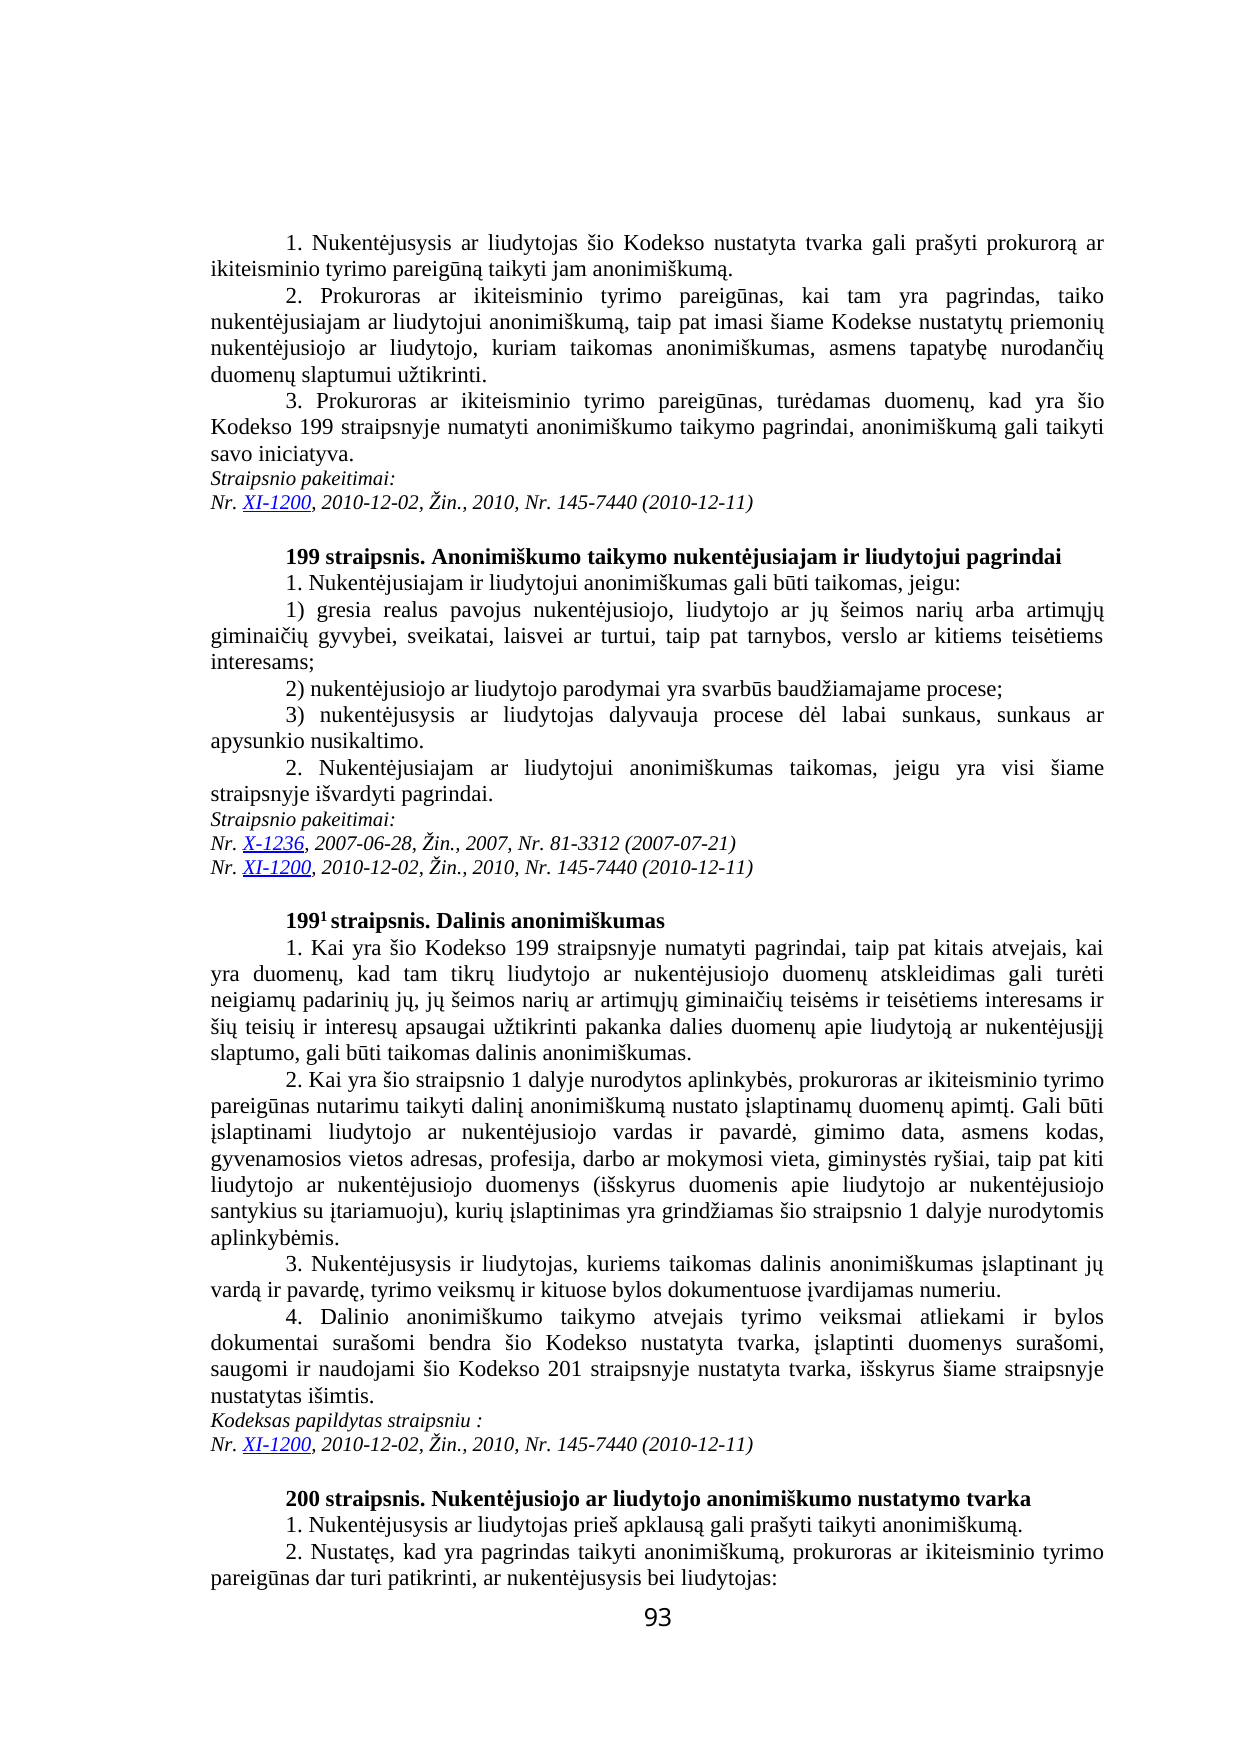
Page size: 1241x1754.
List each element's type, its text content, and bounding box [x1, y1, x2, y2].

text 2) nukentėjusiojo ar liudytojo parodymai yra svarbūs baudžiamajame procese; [210, 675, 1105, 701]
text Nr. XI-1200, 2010-12-02, Žin., 2010, Nr. 145-7440 (2010-12-11) [210, 1432, 1105, 1456]
text Straipsnio pakeitimai: [210, 807, 1105, 831]
text Straipsnio pakeitimai: [210, 466, 1105, 490]
text 200 straipsnis. Nukentėjusiojo ar liudytojo anonimiškumo nustatymo tvarka [285, 1485, 1105, 1511]
text 3) nukentėjusysis ar liudytojas dalyvauja procese dėl labai sunkaus, sunkaus ar apysunkio nusikaltimo. [210, 701, 1105, 754]
text 2. Prokuroras ar ikiteisminio tyrimo pareigūnas, kai tam yra pagrindas, taiko nukentėjusiajam ar liudytojui anonimiškumą, taip pat imasi šiame Kodekse nustatytų priemonių nukentėjusiojo ar liudytojo, kuriam taikomas anonimiškumas, asmens tapatybę nurodančių duomenų slaptumui užtikrinti. [210, 282, 1105, 387]
text Nr. X-1236, 2007-06-28, Žin., 2007, Nr. 81-3312 (2007-07-21) [210, 831, 1105, 855]
text 2. Nukentėjusiajam ar liudytojui anonimiškumas taikomas, jeigu yra visi šiame straipsnyje išvardyti pagrindai. [210, 754, 1105, 807]
text 2. Nustatęs, kad yra pagrindas taikyti anonimiškumą, prokuroras ar ikiteisminio tyrimo pareigūnas dar turi patikrinti, ar nukentėjusysis bei liudytojas: [210, 1538, 1105, 1591]
text 4. Dalinio anonimiškumo taikymo atvejais tyrimo veiksmai atliekami ir bylos dokumentai surašomi bendra šio Kodekso nustatyta tvarka, įslaptinti duomenys surašomi, saugomi ir naudojami šio Kodekso 201 straipsnyje nustatyta tvarka, išskyrus šiame straipsnyje nustatytas išimtis. [210, 1303, 1105, 1408]
text 1) gresia realus pavojus nukentėjusiojo, liudytojo ar jų šeimos narių arba artimųjų giminaičių gyvybei, sveikatai, laisvei ar turtui, taip pat tarnybos, verslo ar kitiems teisėtiems interesams; [210, 596, 1105, 675]
text Kodeksas papildytas straipsniu : [210, 1408, 1105, 1432]
text 2. Kai yra šio straipsnio 1 dalyje nurodytos aplinkybės, prokuroras ar ikiteisminio tyrimo pareigūnas nutarimu taikyti dalinį anonimiškumą nustato įslaptinamų duomenų apimtį. Gali būti įslaptinami liudytojo ar nukentėjusiojo vardas ir pavardė, gimimo data, asmens kodas, gyvenamosios vietos adresas, profesija, darbo ar mokymosi vieta, giminystės ryšiai, taip pat kiti liudytojo ar nukentėjusiojo duomenys (išskyrus duomenis apie liudytojo ar nukentėjusiojo santykius su įtariamuoju), kurių įslaptinimas yra grindžiamas šio straipsnio 1 dalyje nurodytomis aplinkybėmis. [210, 1066, 1105, 1250]
text 1. Nukentėjusysis ar liudytojas šio Kodekso nustatyta tvarka gali prašyti prokurorą ar ikiteisminio tyrimo pareigūną taikyti jam anonimiškumą. [210, 229, 1105, 282]
text 1. Nukentėjusiajam ir liudytojui anonimiškumas gali būti taikomas, jeigu: [210, 569, 1105, 596]
text 1. Kai yra šio Kodekso 199 straipsnyje numatyti pagrindai, taip pat kitais atvejais, kai yra duomenų, kad tam tikrų liudytojo ar nukentėjusiojo duomenų atskleidimas gali turėti neigiamų padarinių jų, jų šeimos narių ar artimųjų giminaičių teisėms ir teisėtiems interesams ir šių teisių ir interesų apsaugai užtikrinti pakanka dalies duomenų apie liudytoją ar nukentėjusįjį slaptumo, gali būti taikomas dalinis anonimiškumas. [210, 934, 1105, 1066]
text 1. Nukentėjusysis ar liudytojas prieš apklausą gali prašyti taikyti anonimiškumą. [210, 1511, 1105, 1538]
text 3. Nukentėjusysis ir liudytojas, kuriems taikomas dalinis anonimiškumas įslaptinant jų vardą ir pavardę, tyrimo veiksmų ir kituose bylos dokumentuose įvardijamas numeriu. [210, 1250, 1105, 1303]
text 1991 straipsnis. Dalinis anonimiškumas [210, 907, 1105, 934]
text Nr. XI-1200, 2010-12-02, Žin., 2010, Nr. 145-7440 (2010-12-11) [210, 490, 1105, 514]
text 199 straipsnis. Anonimiškumo taikymo nukentėjusiajam ir liudytojui pagrindai [285, 543, 1105, 569]
text 3. Prokuroras ar ikiteisminio tyrimo pareigūnas, turėdamas duomenų, kad yra šio Kodekso 199 straipsnyje numatyti anonimiškumo taikymo pagrindai, anonimiškumą gali taikyti savo iniciatyva. [210, 387, 1105, 466]
text Nr. XI-1200, 2010-12-02, Žin., 2010, Nr. 145-7440 (2010-12-11) [210, 855, 1105, 879]
